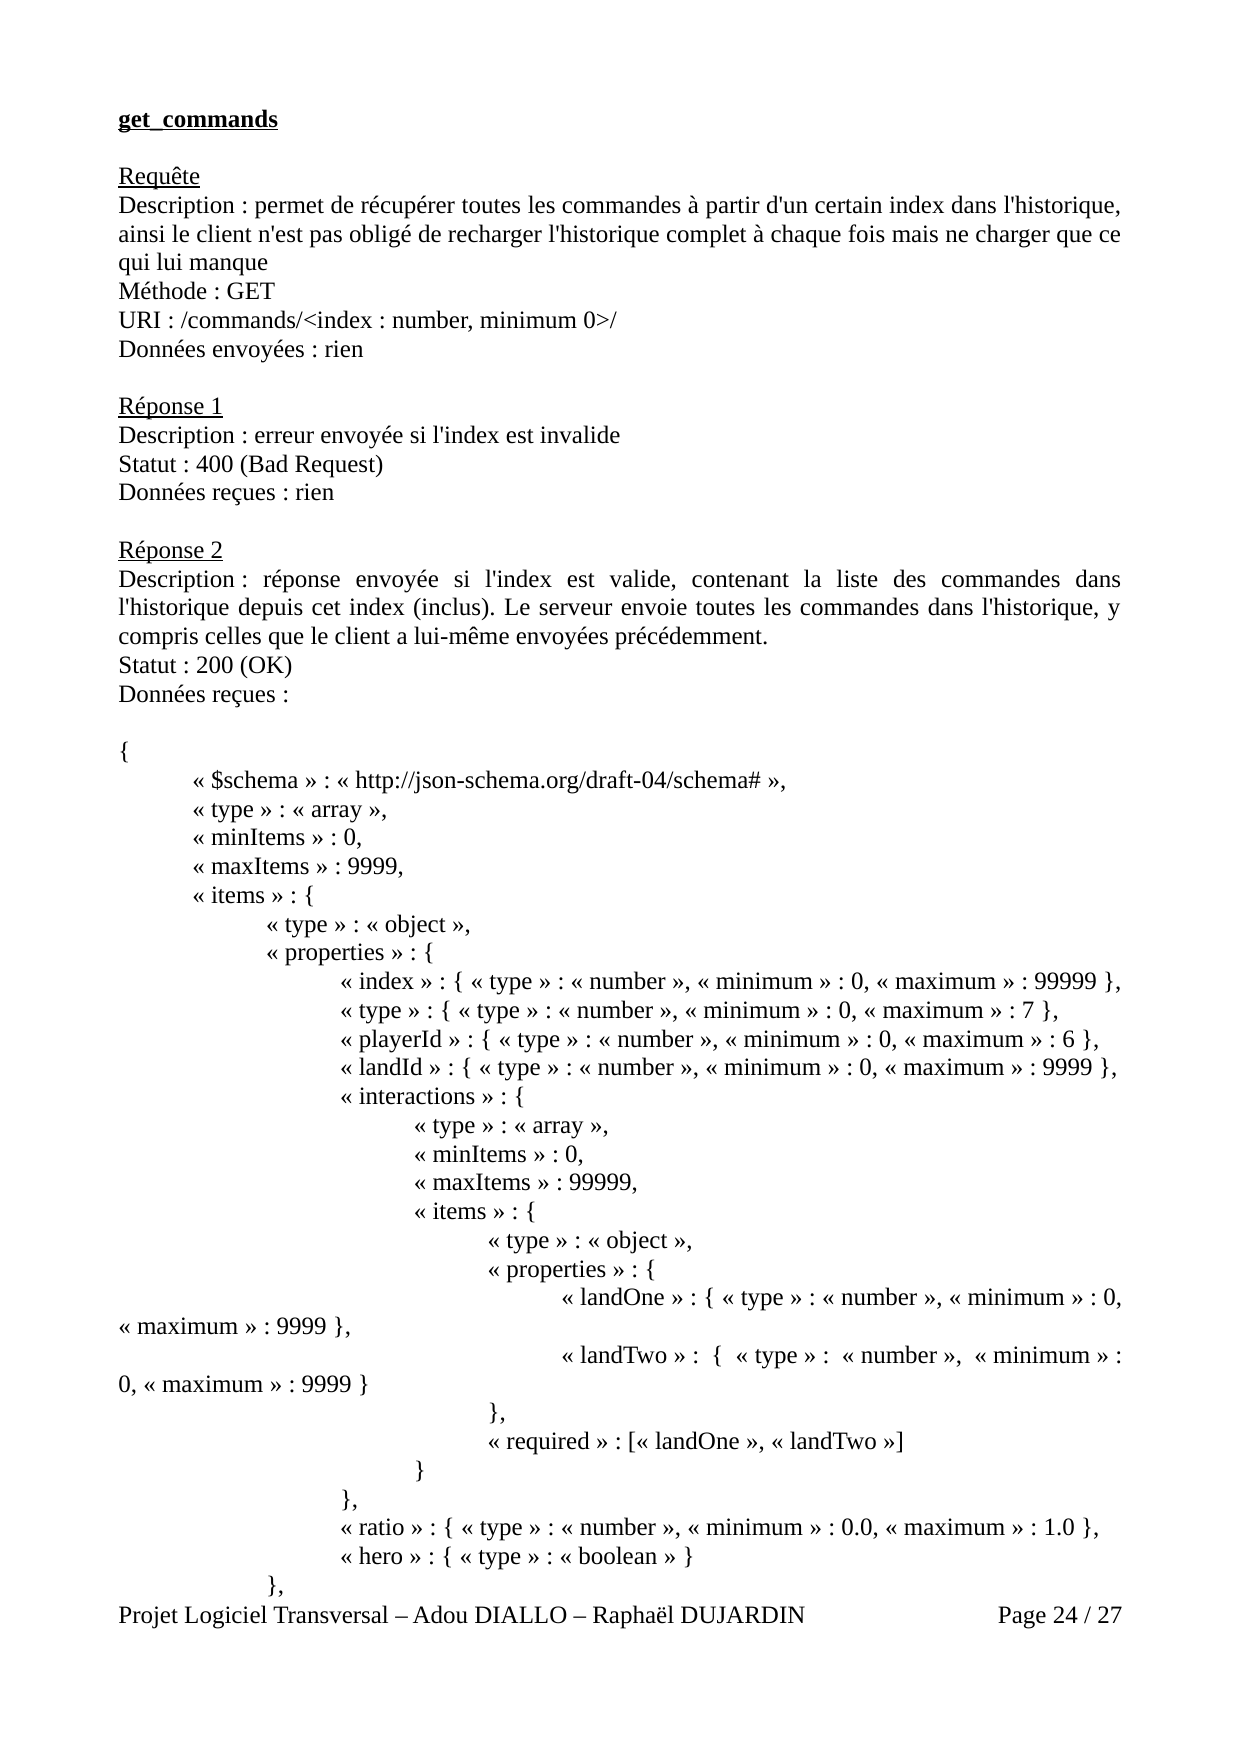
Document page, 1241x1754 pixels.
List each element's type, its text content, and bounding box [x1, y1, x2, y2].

text « interactions » : { [118, 1081, 1122, 1110]
text « type » : « object », [118, 1225, 1122, 1254]
text « properties » : { [118, 1254, 1122, 1282]
text Données envoyées : rien [118, 334, 1122, 362]
text « items » : { [118, 1196, 1122, 1225]
text Réponse 2 [118, 535, 1122, 564]
text « type » : { « type » : « number », « minimum » : 0, « maximum » : 7 }, [118, 995, 1122, 1024]
text }, [118, 1570, 1122, 1599]
text « index » : { « type » : « number », « minimum » : 0, « maximum » : 99999 }, [118, 966, 1122, 995]
text URI : /commands/<index : number, minimum 0>/ [118, 305, 1122, 334]
text « type » : « array », [118, 1110, 1122, 1139]
text Réponse 1 [118, 391, 1122, 420]
text « items » : { [118, 880, 1122, 909]
text Statut : 400 (Bad Request) [118, 449, 1122, 477]
text « minItems » : 0, [118, 822, 1122, 851]
text Données reçues : rien [118, 477, 1122, 506]
text « maxItems » : 9999, [118, 851, 1122, 880]
text }, [118, 1397, 1122, 1426]
text Description : réponse envoyée si l'index est valide, contenant la liste des commandes dans l'historique depuis cet index (inclus). Le serveur envoie toutes les commandes dans l'historique, y compris celles que le client a lui-même envoyées précédemment. [118, 564, 1122, 650]
text « minItems » : 0, [118, 1139, 1122, 1167]
text }, [118, 1484, 1122, 1512]
text « maxItems » : 99999, [118, 1167, 1122, 1196]
text « required » : [« landOne », « landTwo »] [118, 1426, 1122, 1455]
text « type » : « array », [118, 794, 1122, 822]
text Description : erreur envoyée si l'index est invalide [118, 420, 1122, 449]
text « properties » : { [118, 937, 1122, 966]
text « landId » : { « type » : « number », « minimum » : 0, « maximum » : 9999 }, [118, 1052, 1122, 1081]
text Statut : 200 (OK) [118, 650, 1122, 679]
text « hero » : { « type » : « boolean » } [118, 1541, 1122, 1570]
text Données reçues : [118, 679, 1122, 707]
text Méthode : GET [118, 276, 1122, 305]
text « landOne » : { « type » : « number », « minimum » : 0, « maximum » : 9999 }, [118, 1282, 1122, 1340]
text get_commands [118, 104, 1122, 132]
text } [118, 1455, 1122, 1484]
text « ratio » : { « type » : « number », « minimum » : 0.0, « maximum » : 1.0 }, [118, 1512, 1122, 1541]
text Description : permet de récupérer toutes les commandes à partir d'un certain index dans l'historique, ainsi le client n'est pas obligé de recharger l'historique complet à chaque fois mais ne charger que ce qui lui manque [118, 190, 1122, 276]
text { [118, 736, 1122, 765]
text « playerId » : { « type » : « number », « minimum » : 0, « maximum » : 6 }, [118, 1024, 1122, 1052]
text « landTwo » : { « type » : « number », « minimum » : 0, « maximum » : 9999 } [118, 1340, 1122, 1397]
text « type » : « object », [118, 909, 1122, 937]
text « $schema » : « http://json-schema.org/draft-04/schema# », [118, 765, 1122, 794]
text Requête [118, 161, 1122, 190]
